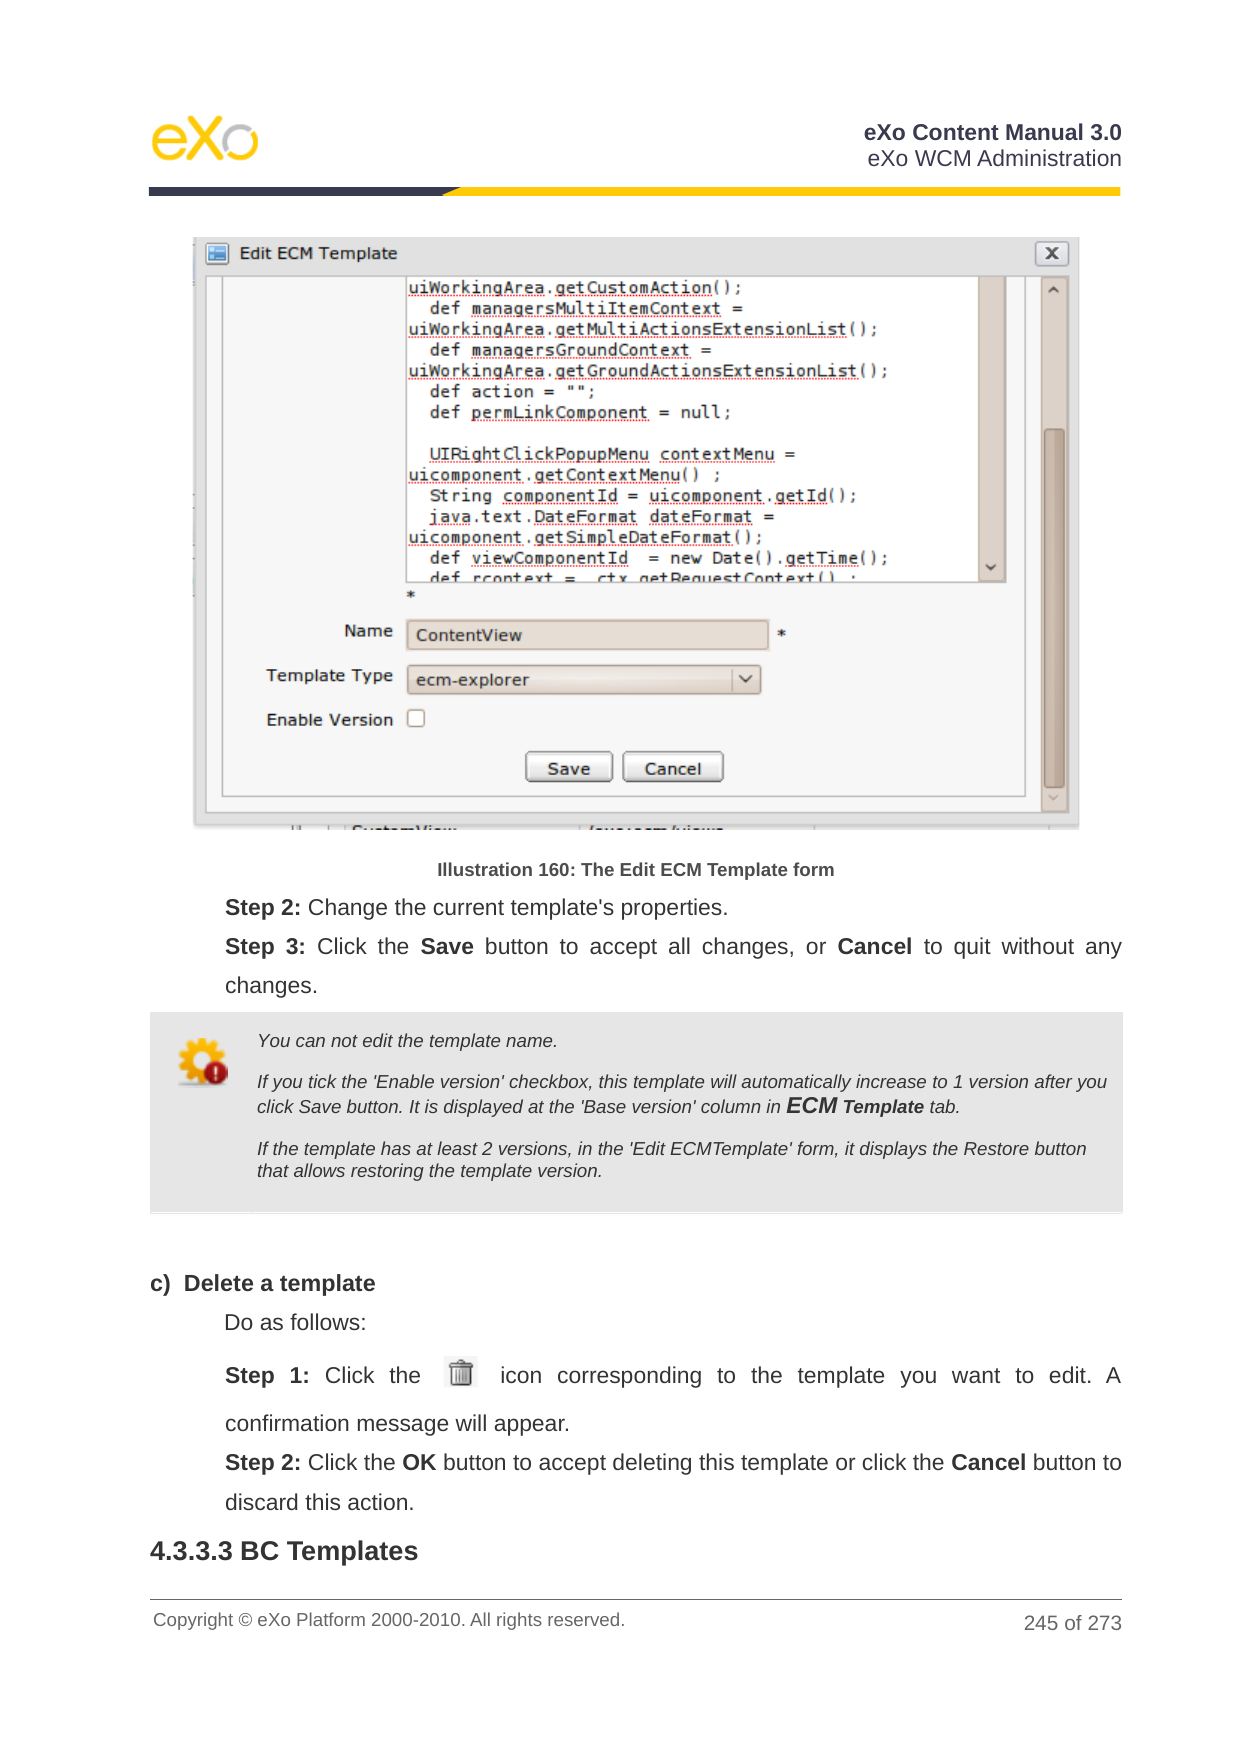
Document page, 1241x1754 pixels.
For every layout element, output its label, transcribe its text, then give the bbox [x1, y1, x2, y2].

subtitle Delete a template [150, 1270, 1122, 1297]
picture [177, 1038, 228, 1088]
list Step 3: Click the Save button to accept all changes, or Cancel to quit without any changes. [187, 933, 1122, 999]
table_header [151, 1013, 251, 1212]
list Step 2: Click the OK button to accept deleting this template or click the Cancel button to discard this action. [187, 1449, 1122, 1515]
text Do as follows: [224, 1309, 1122, 1335]
table_header You can not edit the template name. If you tick the 'Enable version' checkbox, this template will automatically increase to 1 version after you click Save button. It is displayed at the 'Base version' column in ECM Template tab. If the template has at least 2 versions, in the 'Edit ECMTemplate' form, it displays the Restore button that allows restoring the template version. [252, 1013, 1122, 1212]
picture [152, 115, 259, 161]
list Step 2: Change the current template's properties. [155, 856, 1122, 920]
list Step 1: Click the icon corresponding to the template you want to edit. A confirmation message will appear. [187, 1348, 1122, 1436]
picture [192, 237, 1080, 830]
list Illustration 160: The Edit ECM Template form [155, 856, 1117, 880]
picture [148, 187, 1121, 196]
picture [443, 1356, 478, 1389]
subtitle BC Templates [150, 1535, 1122, 1567]
